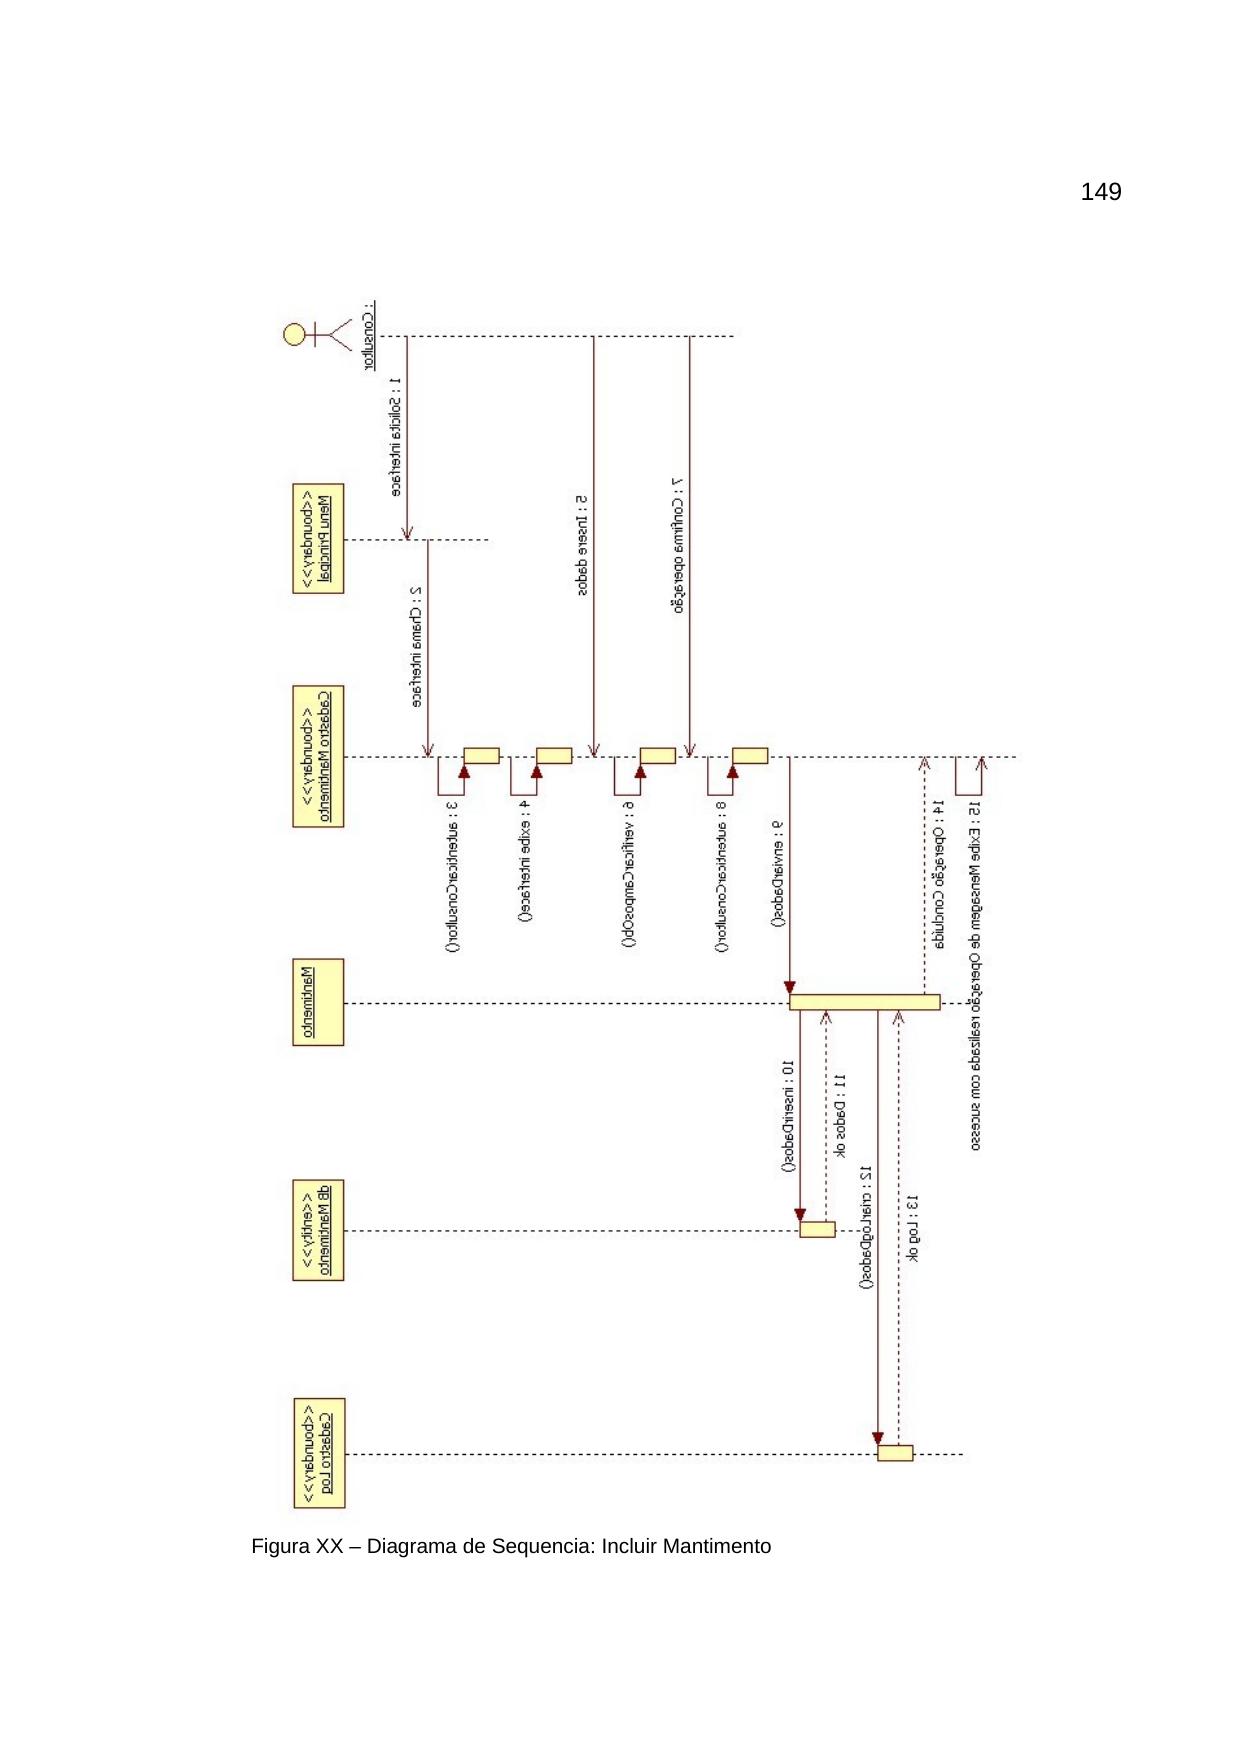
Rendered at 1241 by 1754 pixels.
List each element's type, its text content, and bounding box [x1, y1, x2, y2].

picture [256, 265, 1044, 1534]
text Figura XX – Diagrama de Sequencia: Incluir Mantimento [177, 1534, 1122, 1558]
